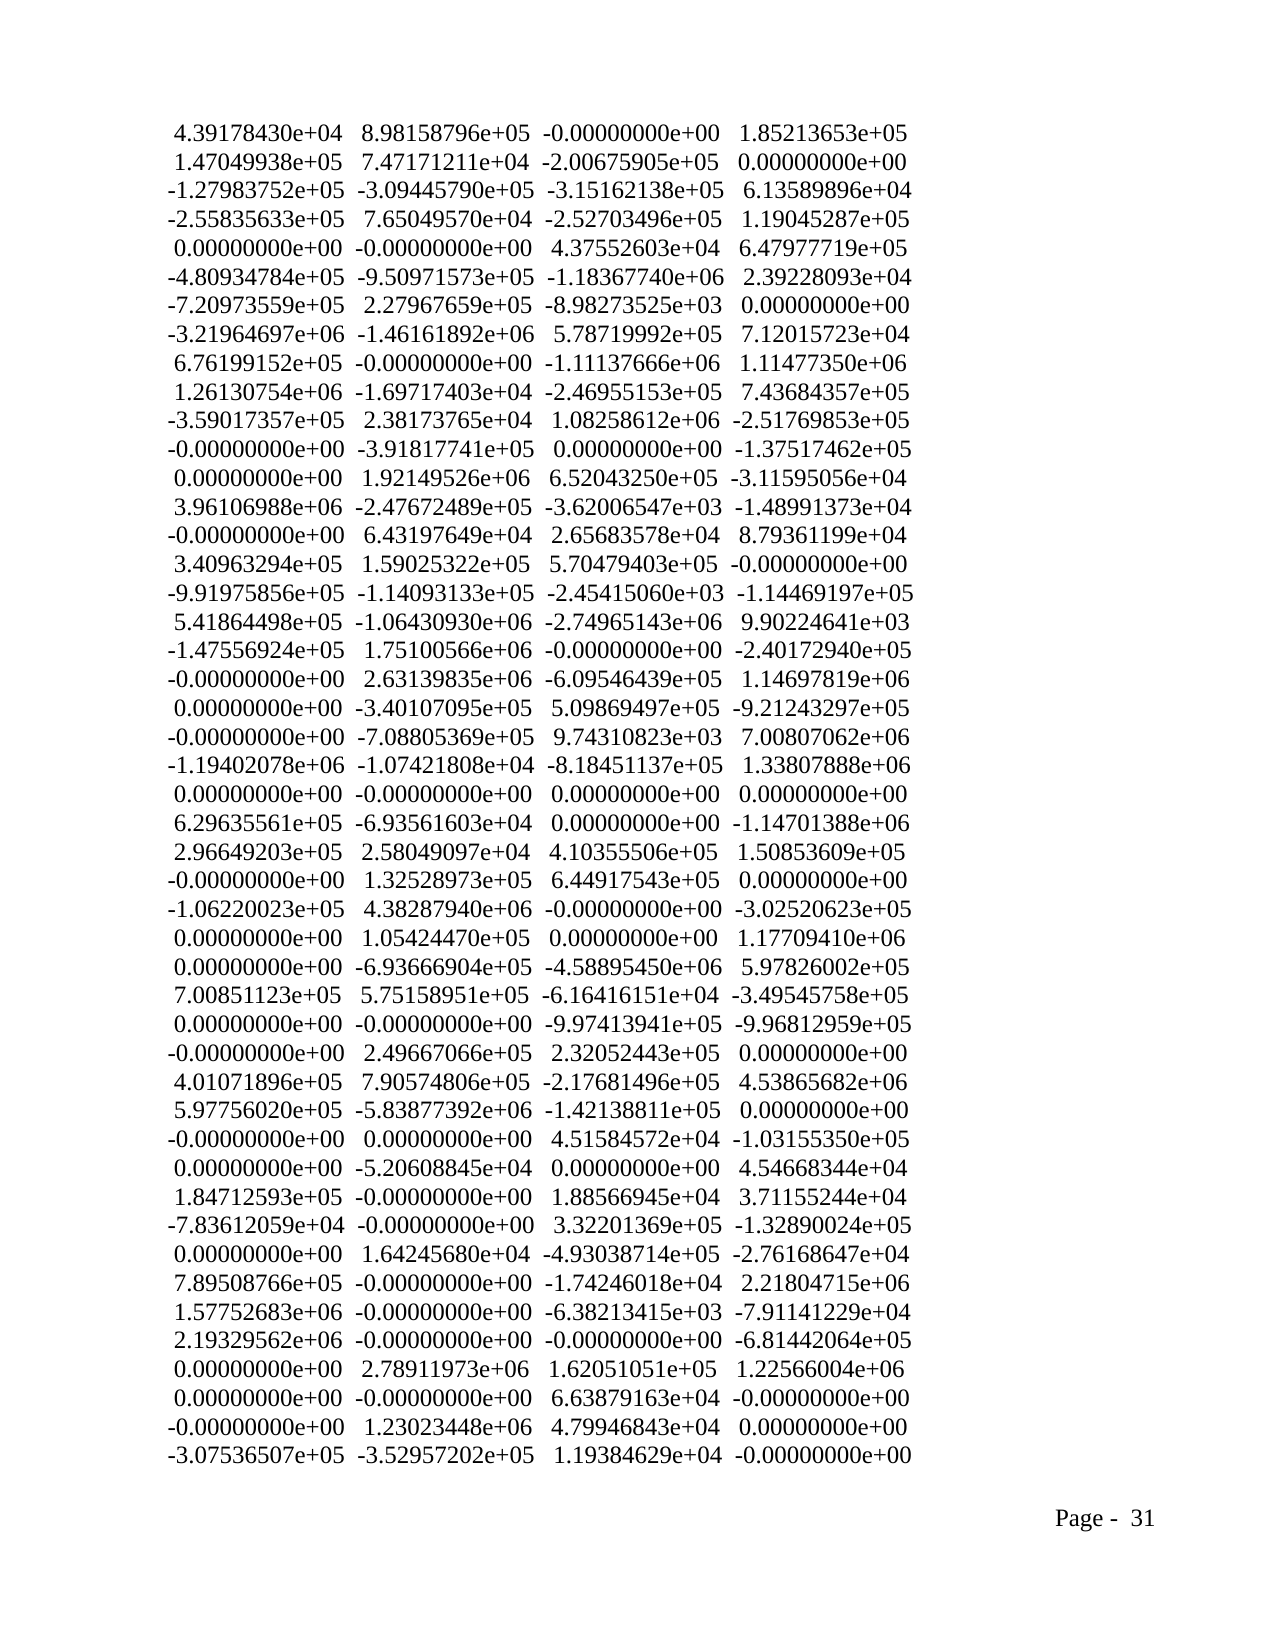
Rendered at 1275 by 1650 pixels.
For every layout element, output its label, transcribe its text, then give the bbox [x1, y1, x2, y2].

text 0.00000000e+00 -0.00000000e+00 0.00000000e+00 0.00000000e+00 [155, 779, 1157, 808]
text 0.00000000e+00 -3.40107095e+05 5.09869497e+05 -9.21243297e+05 [155, 693, 1157, 722]
text 0.00000000e+00 -5.20608845e+04 0.00000000e+00 4.54668344e+04 [155, 1153, 1157, 1182]
text 0.00000000e+00 1.05424470e+05 0.00000000e+00 1.17709410e+06 [155, 923, 1157, 952]
text -3.07536507e+05 -3.52957202e+05 1.19384629e+04 -0.00000000e+00 [155, 1441, 1157, 1469]
text -0.00000000e+00 0.00000000e+00 4.51584572e+04 -1.03155350e+05 [155, 1124, 1157, 1153]
text 1.47049938e+05 7.47171211e+04 -2.00675905e+05 0.00000000e+00 [155, 147, 1157, 176]
text -0.00000000e+00 -3.91817741e+05 0.00000000e+00 -1.37517462e+05 [155, 434, 1157, 463]
text 7.89508766e+05 -0.00000000e+00 -1.74246018e+04 2.21804715e+06 [155, 1268, 1157, 1297]
text -1.19402078e+06 -1.07421808e+04 -8.18451137e+05 1.33807888e+06 [155, 751, 1157, 779]
text 0.00000000e+00 1.64245680e+04 -4.93038714e+05 -2.76168647e+04 [155, 1239, 1157, 1268]
text 1.84712593e+05 -0.00000000e+00 1.88566945e+04 3.71155244e+04 [155, 1182, 1157, 1211]
text 4.01071896e+05 7.90574806e+05 -2.17681496e+05 4.53865682e+06 [155, 1067, 1157, 1096]
text 0.00000000e+00 2.78911973e+06 1.62051051e+05 1.22566004e+06 [155, 1354, 1157, 1383]
text -1.27983752e+05 -3.09445790e+05 -3.15162138e+05 6.13589896e+04 [155, 176, 1157, 204]
text -1.06220023e+05 4.38287940e+06 -0.00000000e+00 -3.02520623e+05 [155, 894, 1157, 923]
text -0.00000000e+00 1.23023448e+06 4.79946843e+04 0.00000000e+00 [155, 1412, 1157, 1441]
text 7.00851123e+05 5.75158951e+05 -6.16416151e+04 -3.49545758e+05 [155, 981, 1157, 1009]
text -1.47556924e+05 1.75100566e+06 -0.00000000e+00 -2.40172940e+05 [155, 636, 1157, 664]
text 2.96649203e+05 2.58049097e+04 4.10355506e+05 1.50853609e+05 [155, 837, 1157, 866]
text -0.00000000e+00 -7.08805369e+05 9.74310823e+03 7.00807062e+06 [155, 722, 1157, 751]
text 1.57752683e+06 -0.00000000e+00 -6.38213415e+03 -7.91141229e+04 [155, 1297, 1157, 1326]
text -2.55835633e+05 7.65049570e+04 -2.52703496e+05 1.19045287e+05 [155, 204, 1157, 233]
text -3.21964697e+06 -1.46161892e+06 5.78719992e+05 7.12015723e+04 [155, 319, 1157, 348]
text 6.29635561e+05 -6.93561603e+04 0.00000000e+00 -1.14701388e+06 [155, 808, 1157, 837]
text -0.00000000e+00 2.49667066e+05 2.32052443e+05 0.00000000e+00 [155, 1038, 1157, 1067]
text 6.76199152e+05 -0.00000000e+00 -1.11137666e+06 1.11477350e+06 [155, 348, 1157, 377]
text 2.19329562e+06 -0.00000000e+00 -0.00000000e+00 -6.81442064e+05 [155, 1326, 1157, 1354]
text 1.26130754e+06 -1.69717403e+04 -2.46955153e+05 7.43684357e+05 [155, 377, 1157, 406]
text 5.41864498e+05 -1.06430930e+06 -2.74965143e+06 9.90224641e+03 [155, 607, 1157, 636]
text -9.91975856e+05 -1.14093133e+05 -2.45415060e+03 -1.14469197e+05 [155, 578, 1157, 607]
text 0.00000000e+00 -6.93666904e+05 -4.58895450e+06 5.97826002e+05 [155, 952, 1157, 981]
text -0.00000000e+00 2.63139835e+06 -6.09546439e+05 1.14697819e+06 [155, 664, 1157, 693]
text 5.97756020e+05 -5.83877392e+06 -1.42138811e+05 0.00000000e+00 [155, 1096, 1157, 1124]
text -0.00000000e+00 1.32528973e+05 6.44917543e+05 0.00000000e+00 [155, 866, 1157, 894]
text 3.96106988e+06 -2.47672489e+05 -3.62006547e+03 -1.48991373e+04 [155, 492, 1157, 521]
text 0.00000000e+00 -0.00000000e+00 -9.97413941e+05 -9.96812959e+05 [155, 1009, 1157, 1038]
text 0.00000000e+00 -0.00000000e+00 4.37552603e+04 6.47977719e+05 [155, 233, 1157, 262]
text -7.83612059e+04 -0.00000000e+00 3.32201369e+05 -1.32890024e+05 [155, 1211, 1157, 1239]
text -0.00000000e+00 6.43197649e+04 2.65683578e+04 8.79361199e+04 [155, 521, 1157, 549]
text -7.20973559e+05 2.27967659e+05 -8.98273525e+03 0.00000000e+00 [155, 291, 1157, 319]
text -3.59017357e+05 2.38173765e+04 1.08258612e+06 -2.51769853e+05 [155, 406, 1157, 434]
text 0.00000000e+00 1.92149526e+06 6.52043250e+05 -3.11595056e+04 [155, 463, 1157, 492]
text 4.39178430e+04 8.98158796e+05 -0.00000000e+00 1.85213653e+05 [155, 118, 1157, 147]
text 0.00000000e+00 -0.00000000e+00 6.63879163e+04 -0.00000000e+00 [155, 1383, 1157, 1412]
text -4.80934784e+05 -9.50971573e+05 -1.18367740e+06 2.39228093e+04 [155, 262, 1157, 291]
text 3.40963294e+05 1.59025322e+05 5.70479403e+05 -0.00000000e+00 [155, 549, 1157, 578]
